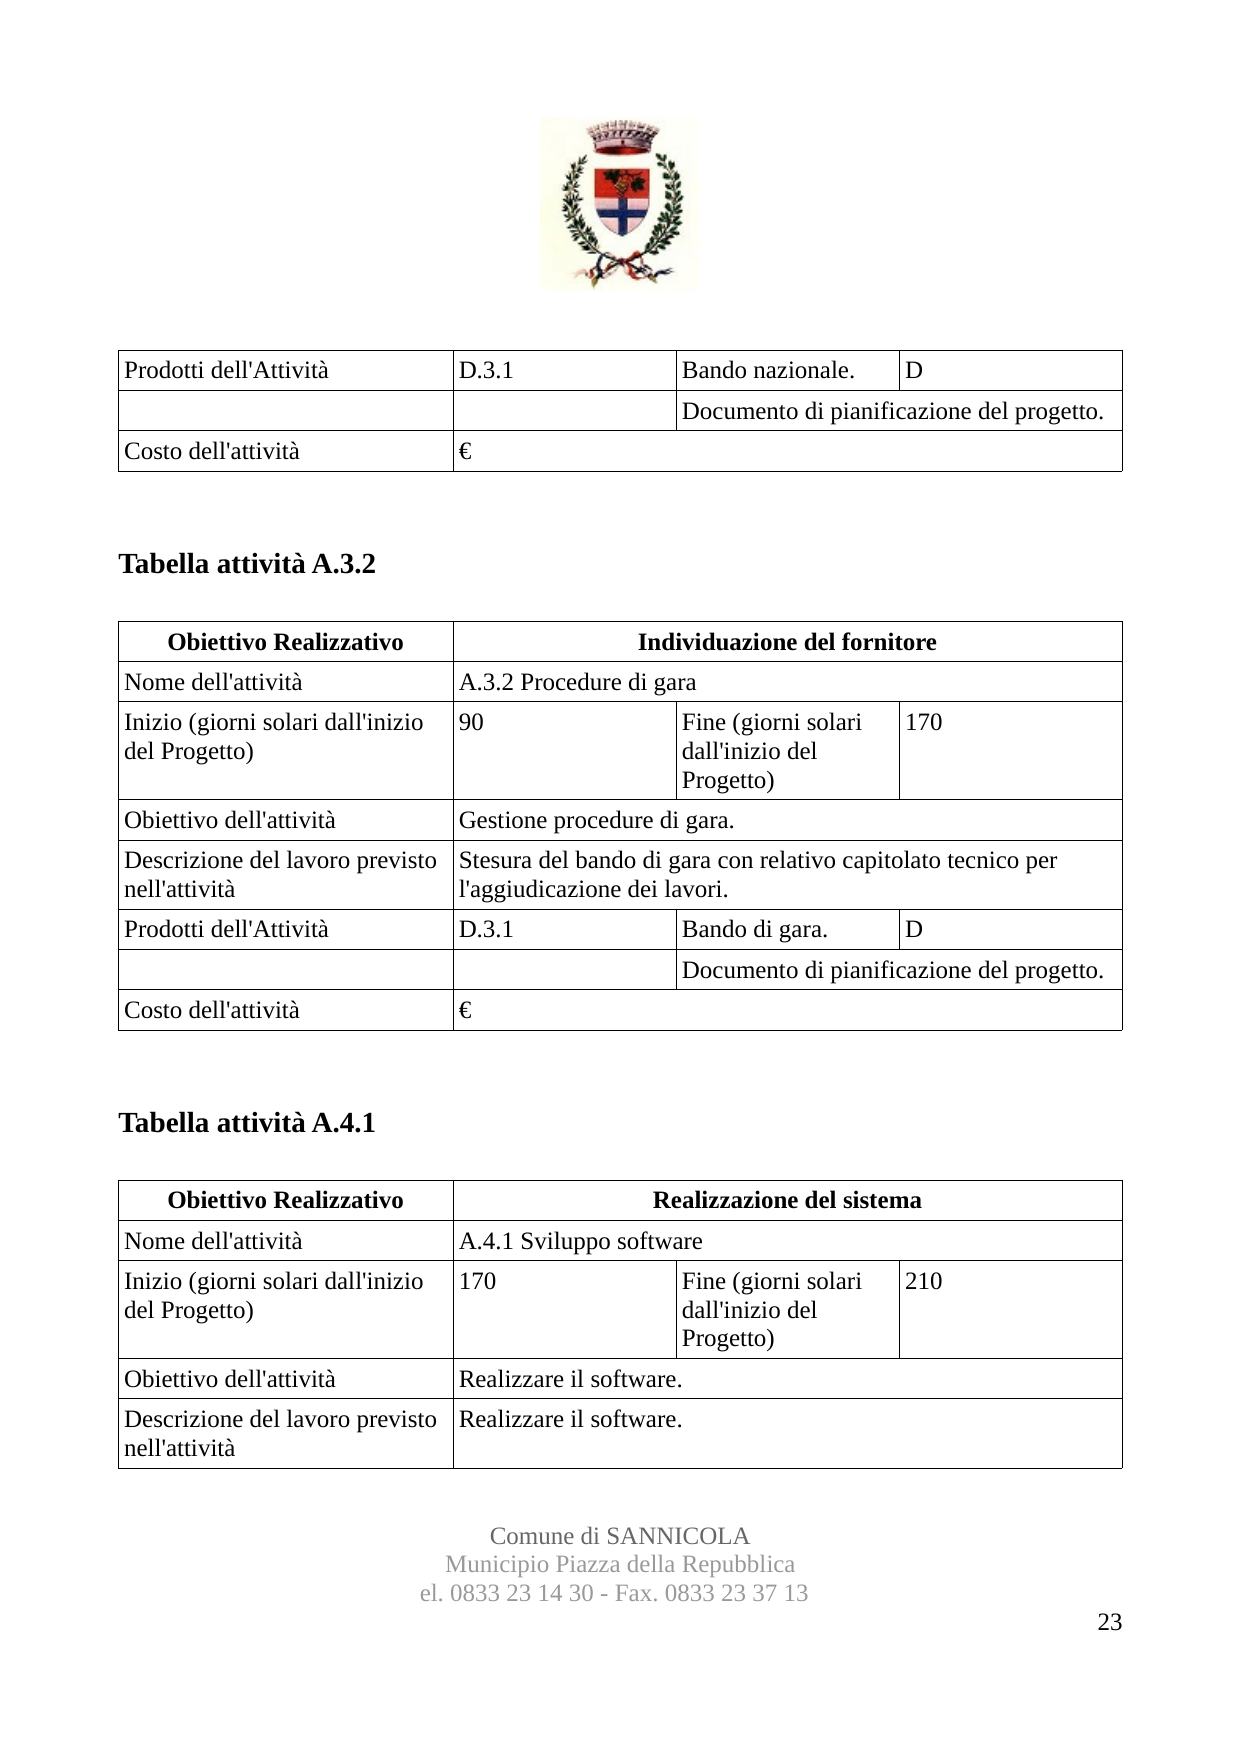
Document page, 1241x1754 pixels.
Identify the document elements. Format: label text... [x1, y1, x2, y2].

table_cell Realizzare il software. [454, 1399, 1122, 1467]
table_cell Inizio (giorni solari dall'inizio del Progetto) [119, 702, 453, 799]
table_cell D.3.1 [454, 910, 676, 949]
table_cell Fine (giorni solari dall'inizio del Progetto) [677, 702, 899, 799]
table_header Individuazione del fornitore [454, 622, 1122, 661]
table_cell Costo dell'attività [119, 431, 453, 471]
table_cell € [454, 990, 1122, 1029]
table_cell Bando di gara. [677, 910, 899, 949]
table_cell Descrizione del lavoro previsto nell'attività [119, 841, 453, 908]
table_cell A.3.2 Procedure di gara [454, 662, 1122, 701]
table_cell Nome dell'attività [119, 662, 453, 701]
table_cell [119, 391, 453, 430]
table_cell D.3.1 [454, 351, 676, 390]
table_header Obiettivo Realizzativo [119, 1181, 453, 1220]
table_cell D [900, 910, 1122, 949]
table_cell 90 [454, 702, 676, 799]
text Tabella attività A.3.2 [118, 546, 1122, 580]
table_cell Realizzare il software. [454, 1359, 1122, 1398]
table_cell D [900, 351, 1122, 390]
table_header Realizzazione del sistema [454, 1181, 1122, 1220]
table_cell 170 [454, 1261, 676, 1358]
table_cell Costo dell'attività [119, 990, 453, 1029]
table_cell Descrizione del lavoro previsto nell'attività [119, 1399, 453, 1467]
table_cell Fine (giorni solari dall'inizio del Progetto) [677, 1261, 899, 1358]
table_cell Inizio (giorni solari dall'inizio del Progetto) [119, 1261, 453, 1358]
table_cell 170 [900, 702, 1122, 799]
table_cell Documento di pianificazione del progetto. [677, 391, 1122, 430]
table_cell Obiettivo dell'attività [119, 800, 453, 839]
table_header Obiettivo Realizzativo [119, 622, 453, 661]
table_cell Prodotti dell'Attività [119, 351, 453, 390]
table_cell Nome dell'attività [119, 1221, 453, 1260]
table_cell € [454, 431, 1122, 471]
picture [540, 117, 700, 291]
table_cell A.4.1 Sviluppo software [454, 1221, 1122, 1260]
table_cell 210 [900, 1261, 1122, 1358]
table_cell Obiettivo dell'attività [119, 1359, 453, 1398]
table_cell Bando nazionale. [677, 351, 899, 390]
table_cell [454, 950, 676, 989]
table_cell [454, 391, 676, 430]
table_cell Gestione procedure di gara. [454, 800, 1122, 839]
table_cell Stesura del bando di gara con relativo capitolato tecnico per l'aggiudicazione dei lavori. [454, 841, 1122, 908]
text Tabella attività A.4.1 [118, 1105, 1122, 1139]
table_cell [119, 950, 453, 989]
table_cell Documento di pianificazione del progetto. [677, 950, 1122, 989]
table_cell Prodotti dell'Attività [119, 910, 453, 949]
